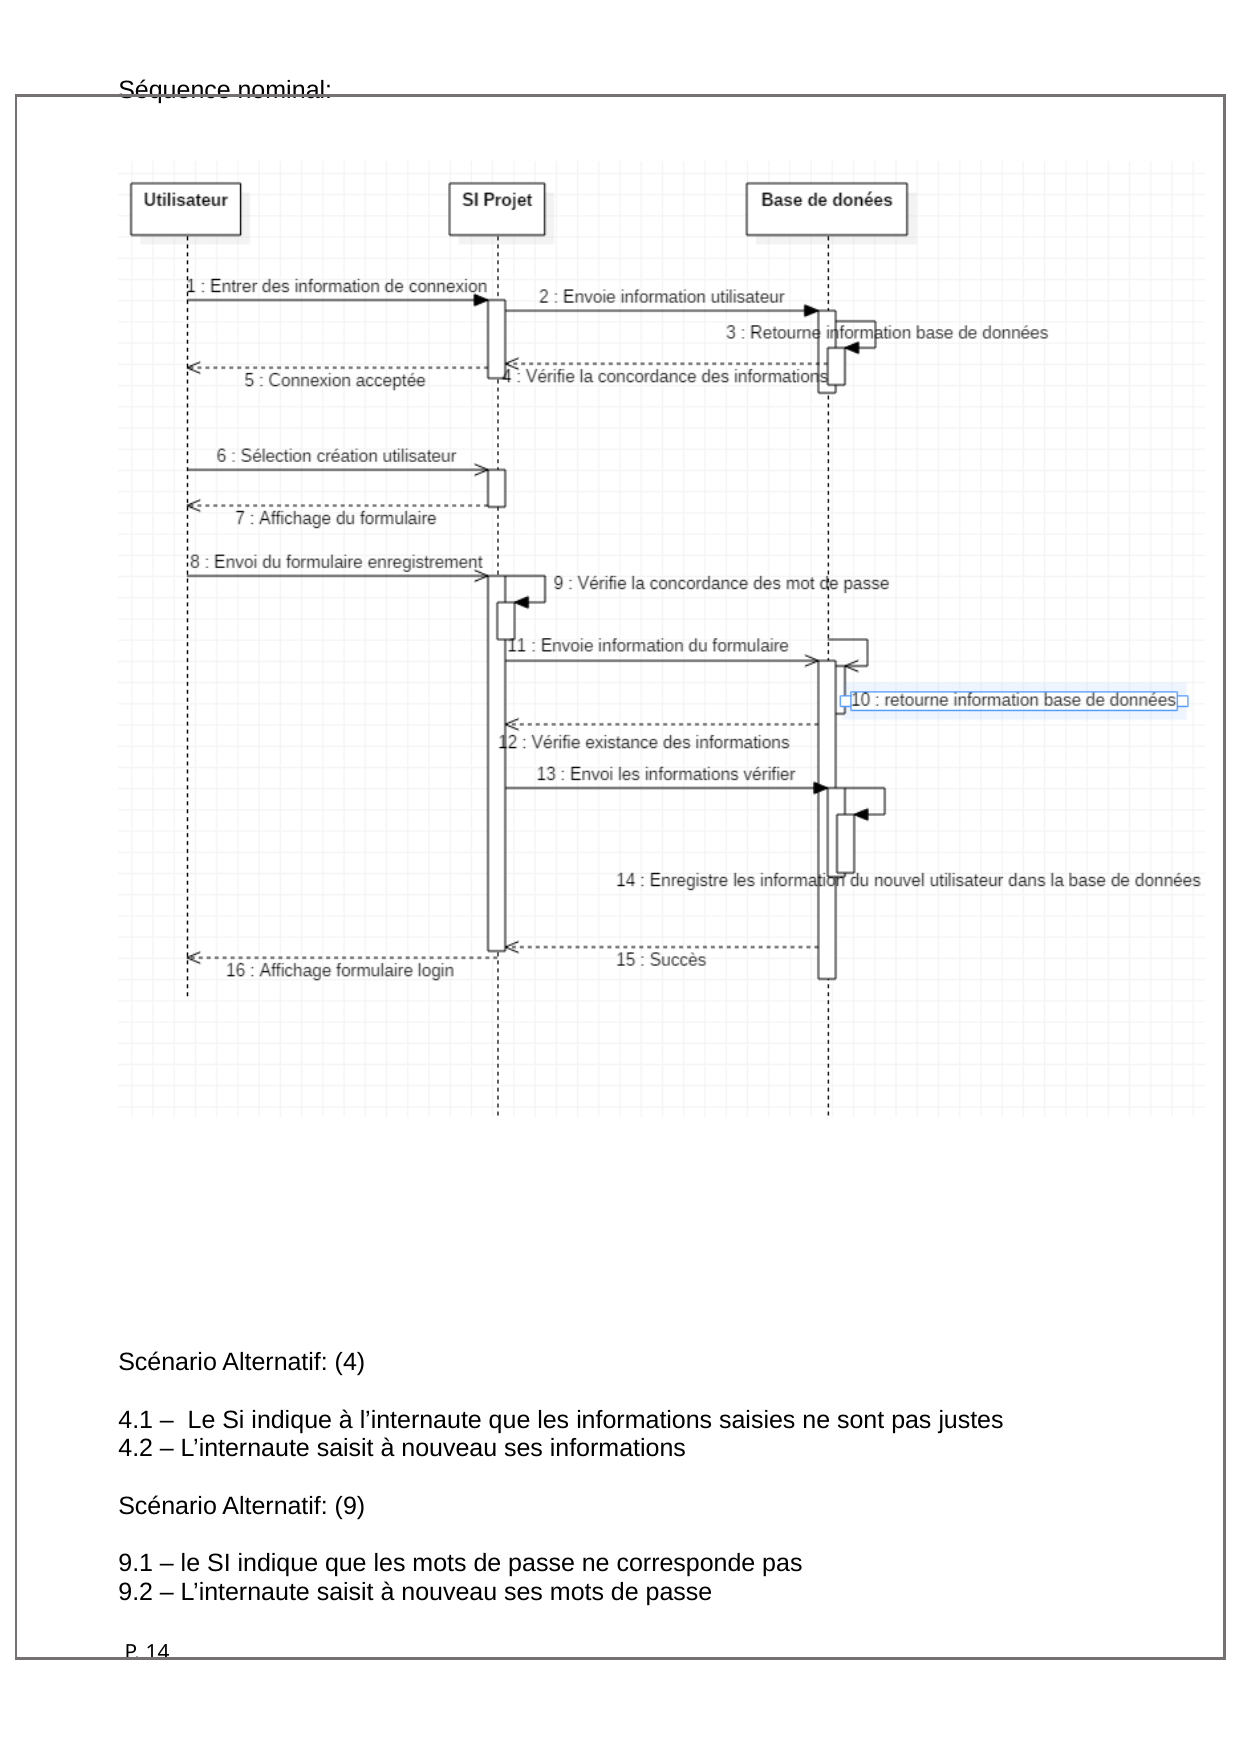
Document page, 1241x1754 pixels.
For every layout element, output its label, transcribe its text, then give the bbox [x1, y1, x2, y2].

text 9.1 – le SI indique que les mots de passe ne corresponde pas [118, 1548, 1122, 1577]
text Scénario Alternatif: (9) [118, 1491, 1122, 1519]
text Séquence nominal: [118, 75, 1122, 94]
text 4.2 – L’internaute saisit à nouveau ses informations [118, 1433, 1122, 1462]
text 4.1 – Le Si indique à l’internaute que les informations saisies ne sont pas justes [118, 1404, 1122, 1433]
text 9.2 – L’internaute saisit à nouveau ses mots de passe [118, 1577, 1122, 1606]
text [118, 97, 1122, 104]
text Scénario Alternatif: (4) [118, 1347, 1122, 1376]
